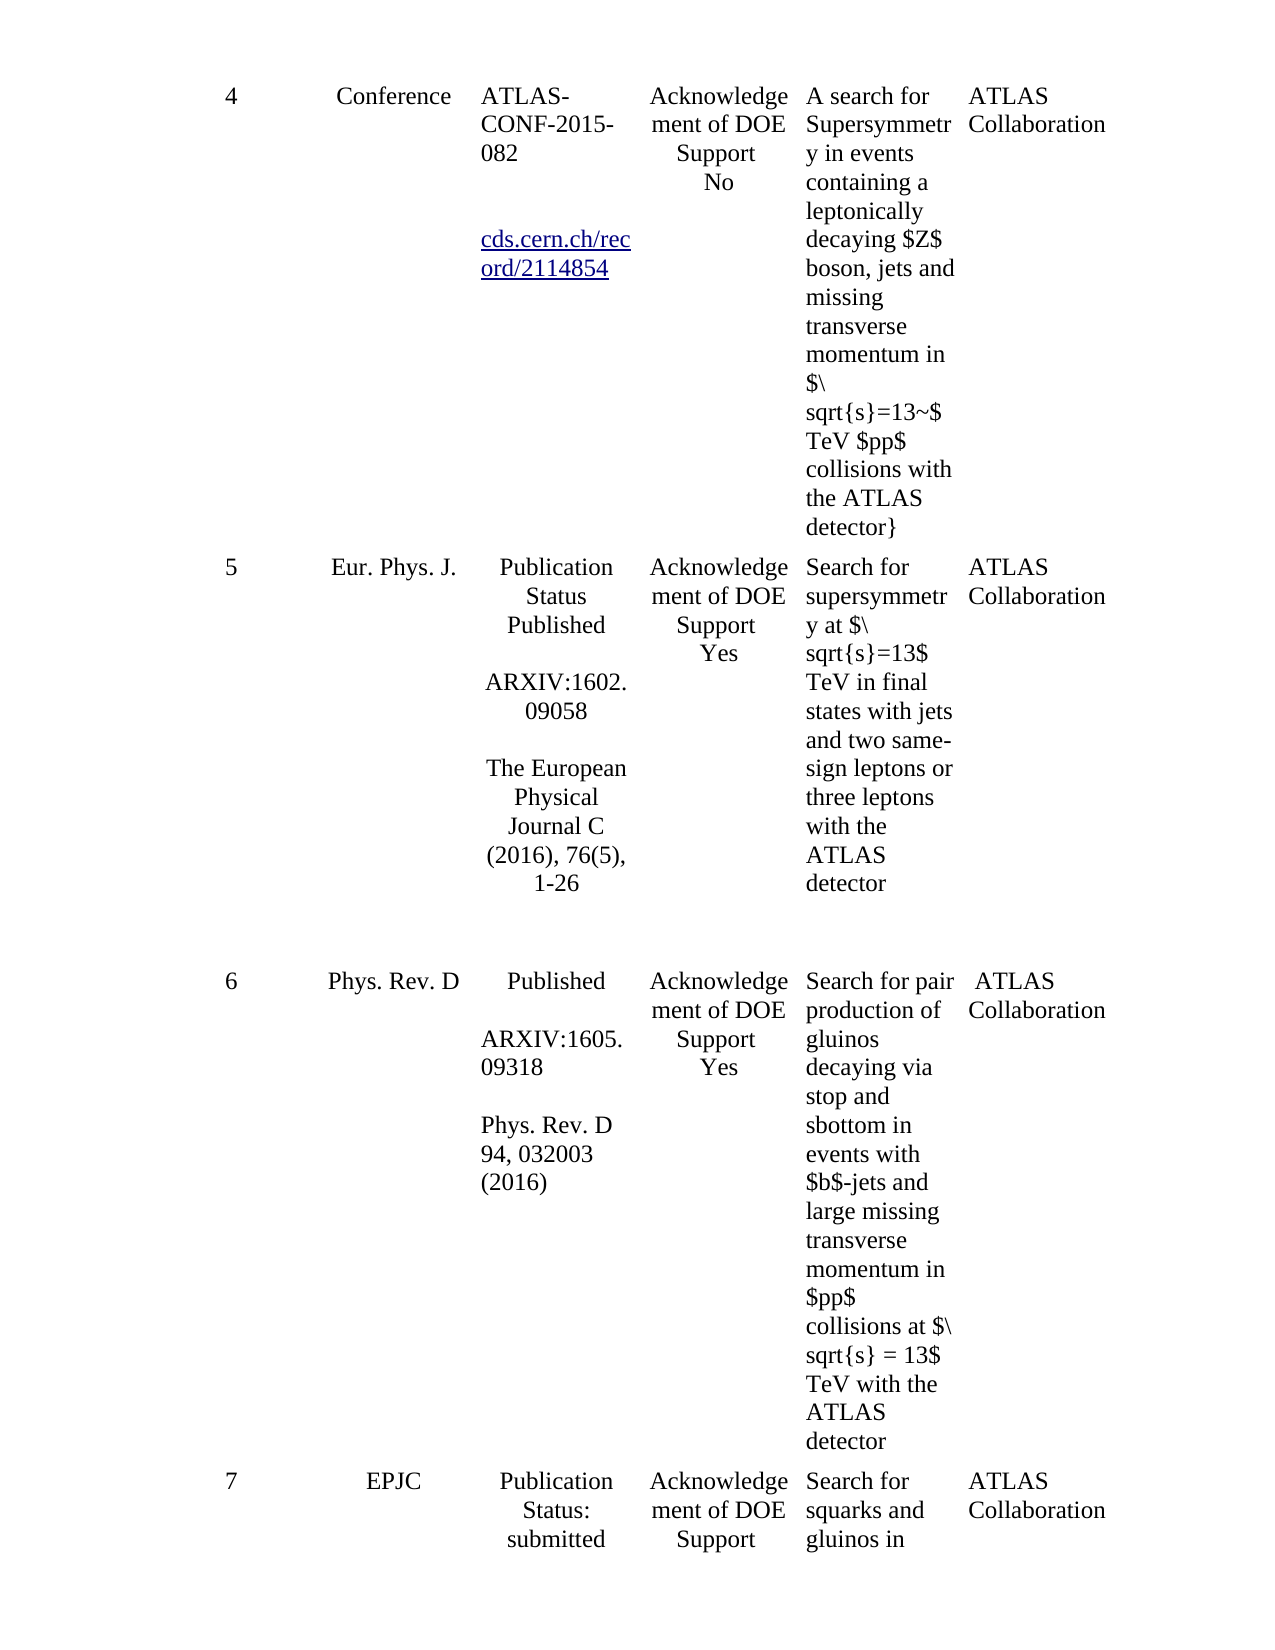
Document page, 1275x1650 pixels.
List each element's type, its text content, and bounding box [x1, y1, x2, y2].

table_cell 6 [150, 960, 312, 1461]
table_cell ATLAS-CONF-2015-082 cds.cern.ch/record/2114854 [475, 75, 637, 546]
table_cell 5 [150, 546, 312, 960]
table_cell ATLAS Collaboration [963, 75, 1125, 546]
table_cell ATLAS Collaboration [963, 960, 1125, 1461]
table_cell Acknowledgement of DOE Support Yes [638, 960, 800, 1461]
table_cell Published ARXIV:1605.09318 Phys. Rev. D 94, 032003 (2016) [475, 960, 637, 1461]
table_cell EPJC [313, 1461, 475, 1558]
table_cell 7 [150, 1461, 312, 1558]
table_cell Conference [313, 75, 475, 546]
table_cell Search for pair production of gluinos decaying via stop and sbottom in events with $b$-jets and large missing transverse momentum in $pp$ collisions at $\sqrt{s} = 13$ TeV with the ATLAS detector [800, 960, 962, 1461]
table_cell A search for Supersymmetry in events containing a leptonically decaying $Z$ boson, jets and missing transverse momentum in $\sqrt{s}=13~$TeV $pp$ collisions with the ATLAS detector} [800, 75, 962, 546]
table_cell Acknowledgement of DOE Support [638, 1461, 800, 1558]
table_cell Acknowledgement of DOE Support Yes [638, 546, 800, 960]
table_cell ATLAS Collaboration [963, 546, 1125, 960]
table_cell ATLAS Collaboration [963, 1461, 1125, 1558]
table_cell Publication Status Published ARXIV:1602.09058 The European Physical Journal C (2016), 76(5), 1-26 [475, 546, 637, 960]
table_cell Acknowledgement of DOE Support No [638, 75, 800, 546]
table_cell 4 [150, 75, 312, 546]
table_cell Phys. Rev. D [313, 960, 475, 1461]
table_cell Search for supersymmetry at $\sqrt{s}=13$ TeV in final states with jets and two same-sign leptons or three leptons with the ATLAS detector [800, 546, 962, 960]
table_cell Publication Status: submitted [475, 1461, 637, 1558]
table_cell Search for squarks and gluinos in [800, 1461, 962, 1558]
table_cell Eur. Phys. J. [313, 546, 475, 960]
